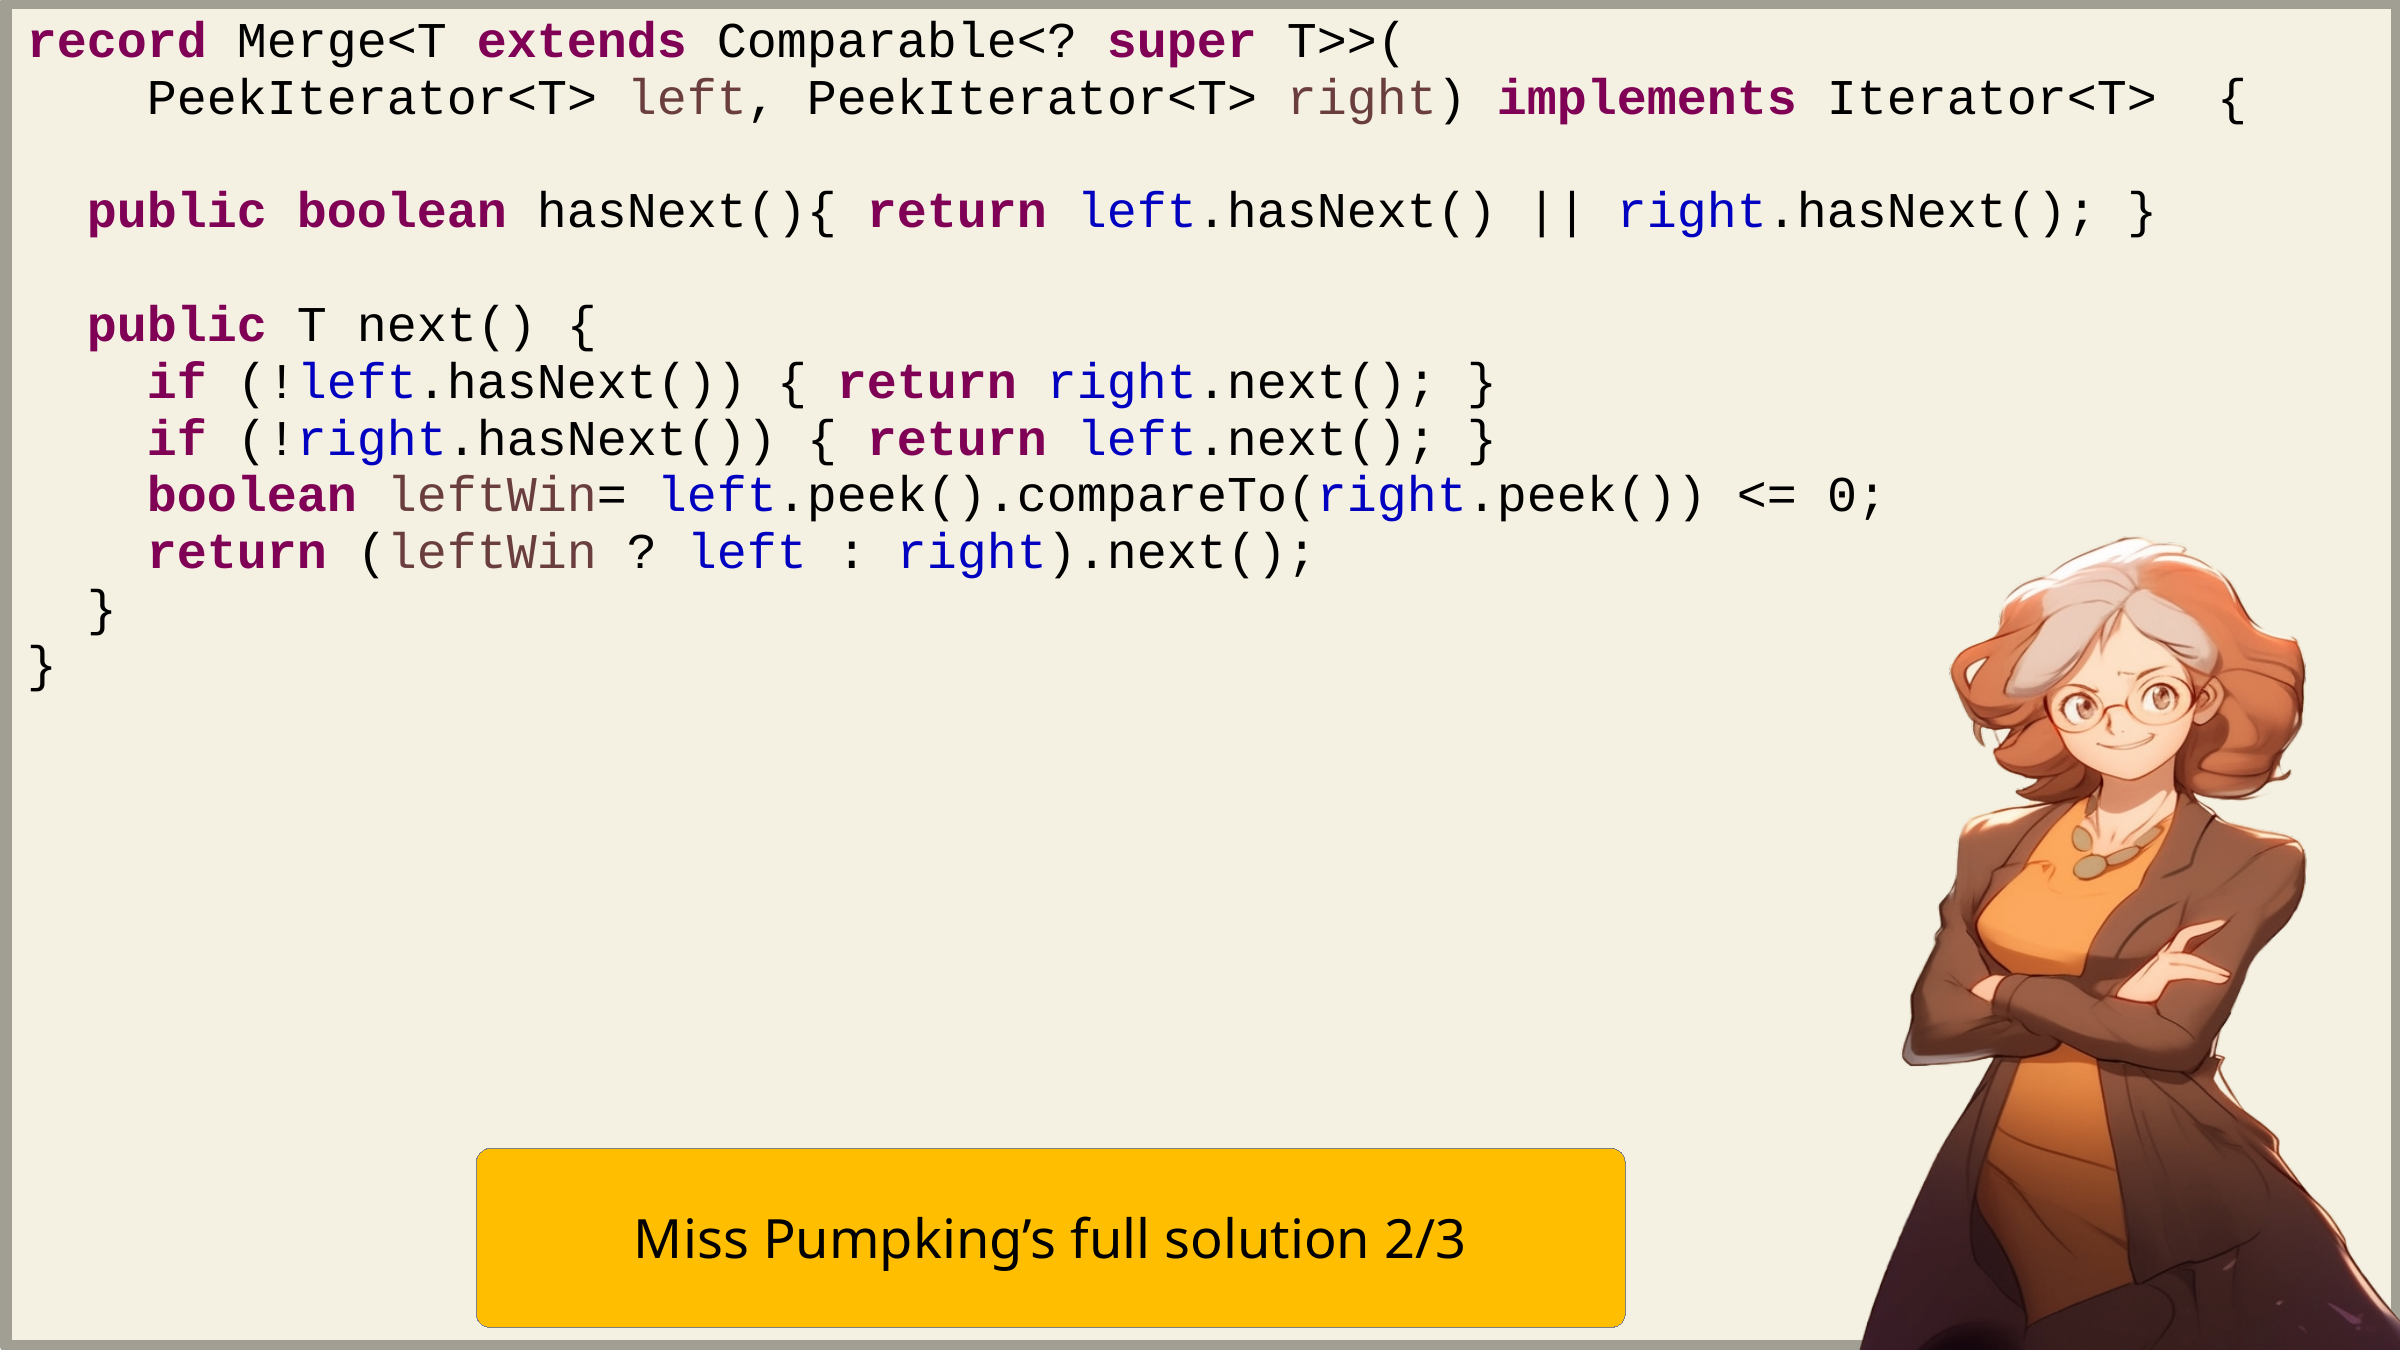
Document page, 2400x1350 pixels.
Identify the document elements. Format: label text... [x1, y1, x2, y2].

text_box Miss Pumpking’s full solution 2/3 [476, 1148, 1517, 1328]
picture [1517, 516, 2400, 1350]
text_box record Merge<T extends Comparable<? super T>>( PeekIterator<T> left, PeekIterator<T> right) implements Iterator<T> { public boolean hasNext(){ return left.hasNext() || right.hasNext(); } public T next() { if (!left.hasNext()) { return right.next(); } if (!right.hasNext()) { return left.next(); } boolean leftWin= left.peek().compareTo(right.peek()) <= 0; return (leftWin ? left : right).next(); } } [5, 2, 2398, 1346]
